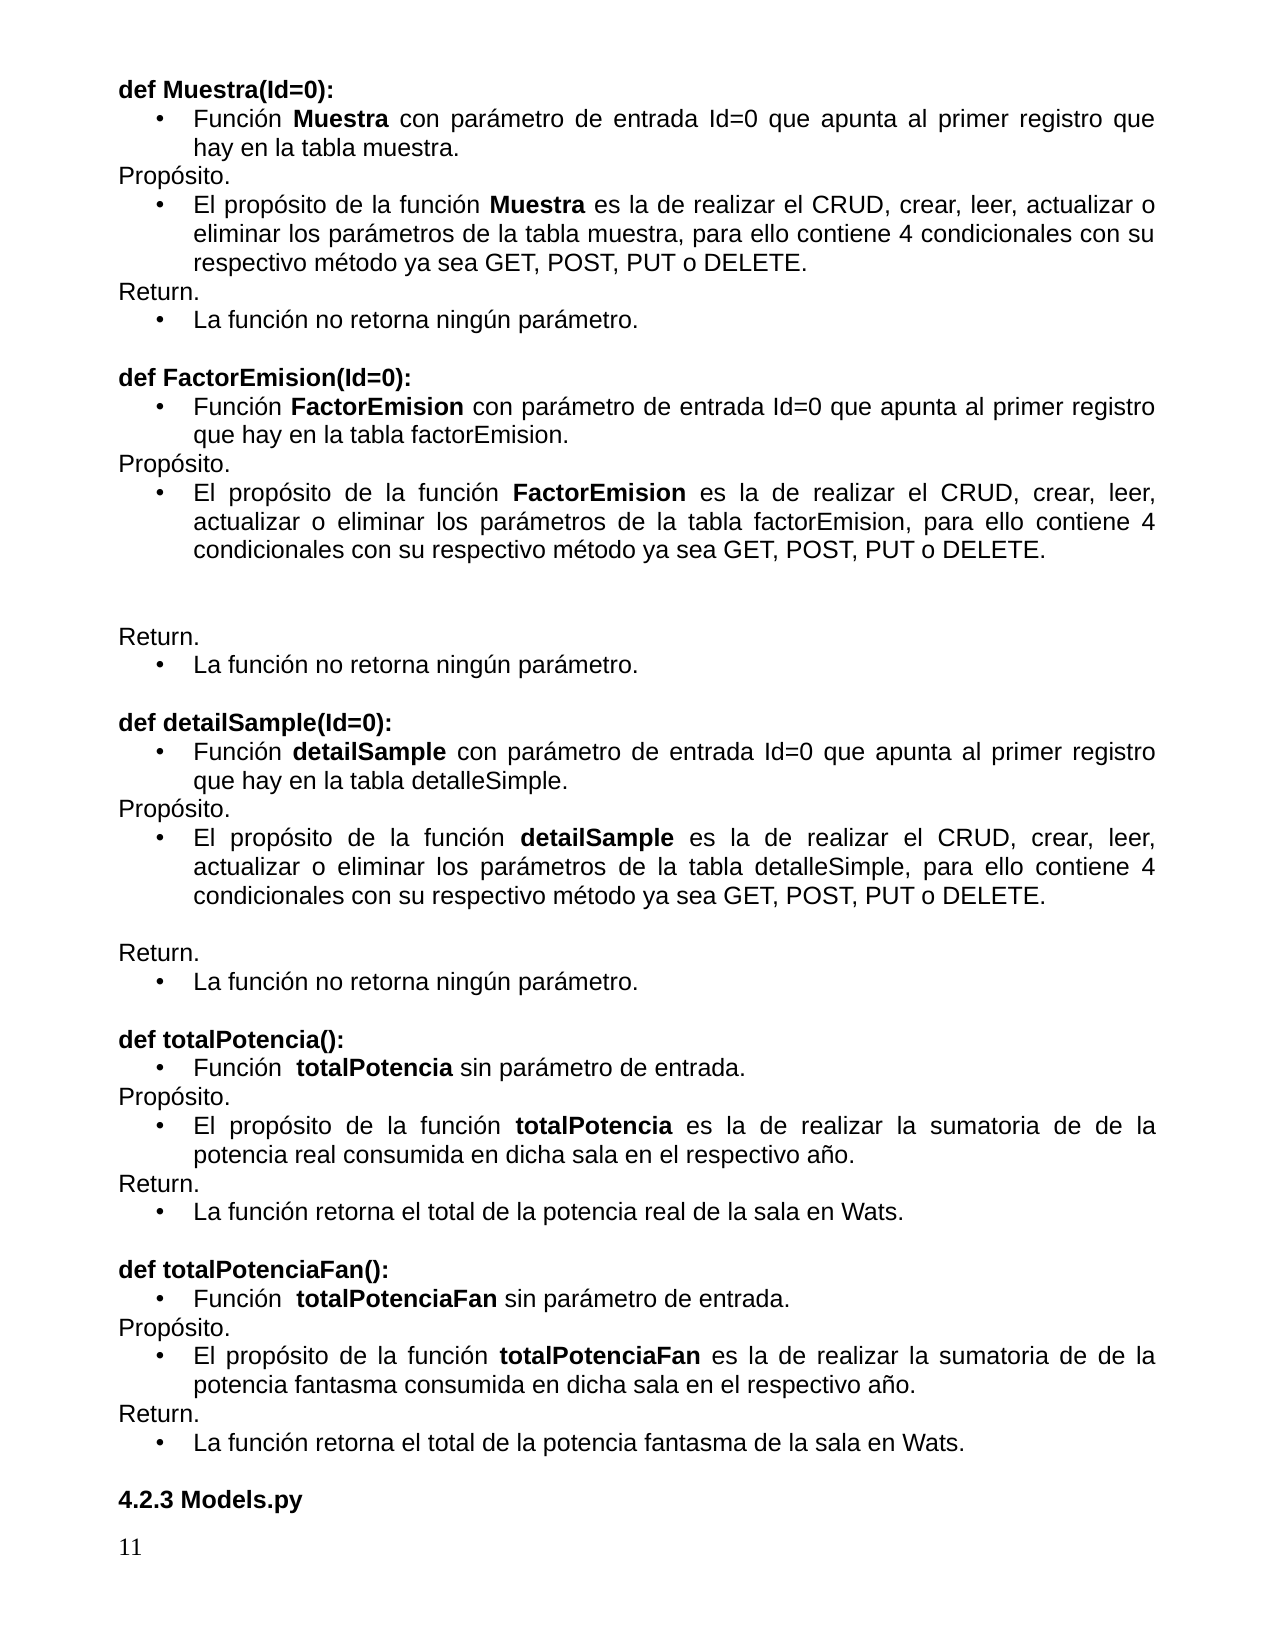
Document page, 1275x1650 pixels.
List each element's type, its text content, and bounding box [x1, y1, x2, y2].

list Función Muestra con parámetro de entrada Id=0 que apunta al primer registro que hay en la tabla muestra. [156, 104, 1157, 161]
text Return. [118, 276, 1157, 305]
list La función no retorna ningún parámetro. [156, 305, 1157, 334]
text def detailSample(Id=0): [118, 708, 1157, 737]
text Propósito. [118, 794, 1157, 823]
list Función FactorEmision con parámetro de entrada Id=0 que apunta al primer registro que hay en la tabla factorEmision. [156, 392, 1157, 449]
text Propósito. [118, 1082, 1157, 1111]
text def Muestra(Id=0): [118, 75, 1157, 104]
list El propósito de la función totalPotencia es la de realizar la sumatoria de de la potencia real consumida en dicha sala en el respectivo año. [156, 1111, 1157, 1169]
list La función retorna el total de la potencia real de la sala en Wats. [156, 1197, 1157, 1226]
list El propósito de la función totalPotenciaFan es la de realizar la sumatoria de de la potencia fantasma consumida en dicha sala en el respectivo año. [156, 1341, 1157, 1399]
text Return. [118, 1399, 1157, 1428]
list El propósito de la función detailSample es la de realizar el CRUD, crear, leer, actualizar o eliminar los parámetros de la tabla detalleSimple, para ello contiene 4 condicionales con su respectivo método ya sea GET, POST, PUT o DELETE. [156, 823, 1157, 909]
text Propósito. [118, 1313, 1157, 1341]
list Función totalPotencia sin parámetro de entrada. [156, 1053, 1157, 1082]
text def FactorEmision(Id=0): [118, 363, 1157, 392]
list La función retorna el total de la potencia fantasma de la sala en Wats. [156, 1428, 1157, 1457]
list Función detailSample con parámetro de entrada Id=0 que apunta al primer registro que hay en la tabla detalleSimple. [156, 737, 1157, 794]
list Función totalPotenciaFan sin parámetro de entrada. [156, 1284, 1157, 1313]
list La función no retorna ningún parámetro. [156, 651, 1157, 679]
text def totalPotencia(): [118, 1025, 1157, 1053]
text Return. [118, 622, 1157, 651]
text Propósito. [118, 449, 1157, 478]
text Propósito. [118, 161, 1157, 190]
text Return. [118, 1169, 1157, 1197]
list El propósito de la función FactorEmision es la de realizar el CRUD, crear, leer, actualizar o eliminar los parámetros de la tabla factorEmision, para ello contiene 4 condicionales con su respectivo método ya sea GET, POST, PUT o DELETE. [156, 478, 1157, 564]
text def totalPotenciaFan(): [118, 1255, 1157, 1284]
list El propósito de la función Muestra es la de realizar el CRUD, crear, leer, actualizar o eliminar los parámetros de la tabla muestra, para ello contiene 4 condicionales con su respectivo método ya sea GET, POST, PUT o DELETE. [156, 190, 1157, 276]
text Return. [118, 938, 1157, 967]
text 4.2.3 Models.py [118, 1485, 1157, 1514]
list La función no retorna ningún parámetro. [156, 967, 1157, 996]
